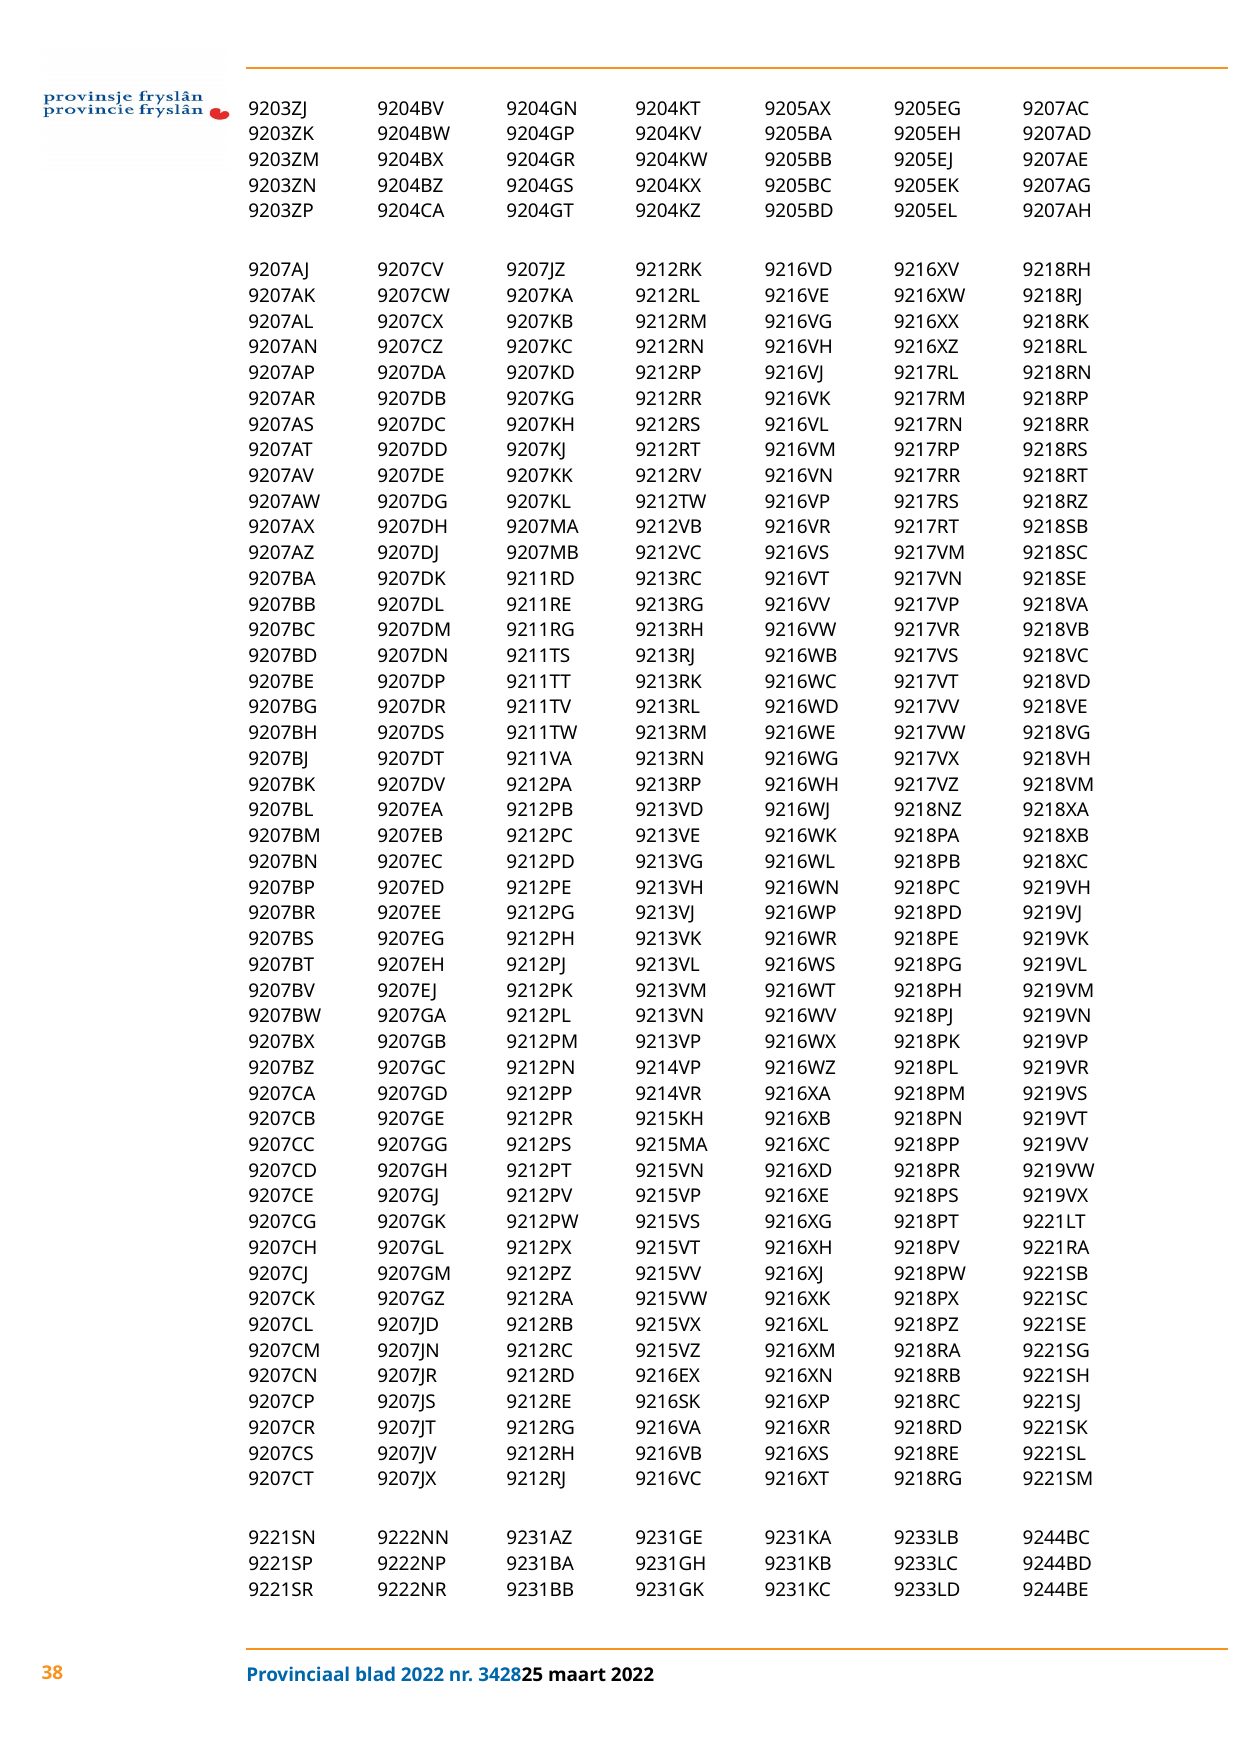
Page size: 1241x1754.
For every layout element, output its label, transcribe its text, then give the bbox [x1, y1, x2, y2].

table_cell 9218SC [1023, 539, 1152, 565]
table_cell 9217VX [894, 745, 1022, 771]
table_cell 9213RN [635, 745, 764, 771]
table_cell 9219VX [1023, 1183, 1152, 1208]
table_cell 9218NZ [894, 797, 1022, 822]
table_cell 9203ZN [248, 172, 377, 198]
table_cell 9212PC [506, 823, 635, 848]
table_cell 9207CG [248, 1208, 377, 1234]
table_cell 9219VW [1023, 1157, 1152, 1183]
table_cell 9207JR [377, 1363, 506, 1388]
table_cell 9205EK [894, 172, 1022, 198]
table_cell 9215VS [635, 1208, 764, 1234]
table_cell 9218RE [894, 1440, 1022, 1466]
table_cell 9218RT [1023, 462, 1152, 488]
table_cell 9218VE [1023, 694, 1152, 719]
table_cell 9244BD [1023, 1550, 1152, 1576]
table_cell 9212PK [506, 977, 635, 1002]
table_cell 9207DV [377, 771, 506, 797]
table_cell 9216SK [635, 1389, 764, 1414]
table_cell 9217VV [894, 694, 1022, 719]
table_cell 9218XC [1023, 848, 1152, 874]
table_cell 9218RL [1023, 334, 1152, 359]
table_cell 9216WB [764, 642, 893, 668]
table_cell 9207GL [377, 1234, 506, 1260]
table_cell 9212PZ [506, 1260, 635, 1286]
table_cell 9216XK [764, 1286, 893, 1311]
table_cell 9207BN [248, 848, 377, 874]
table_cell 9218SE [1023, 565, 1152, 591]
table_cell 9207CW [377, 282, 506, 308]
table_cell 9219VJ [1023, 900, 1152, 925]
table_header 9207AJ [248, 256, 377, 282]
table_cell 9215MA [635, 1131, 764, 1157]
table_cell 9216WV [764, 1003, 893, 1028]
table_cell 9204BX [377, 146, 506, 172]
table_cell 9207BB [248, 591, 377, 617]
table_cell 9216WR [764, 925, 893, 951]
table_cell 9207AG [1023, 172, 1152, 198]
table_cell 9212RG [506, 1414, 635, 1440]
table_cell 9216EX [635, 1363, 764, 1388]
table_cell 9217VS [894, 642, 1022, 668]
table_cell 9219VL [1023, 951, 1152, 977]
table_cell 9213RC [635, 565, 764, 591]
table_cell 9212PH [506, 925, 635, 951]
table_cell 9207AR [248, 385, 377, 411]
table_cell 9216WL [764, 848, 893, 874]
table_cell 9213RL [635, 694, 764, 719]
table_cell 9207ED [377, 874, 506, 899]
table_cell 9207GC [377, 1054, 506, 1080]
table_cell 9233LD [894, 1576, 1022, 1601]
table_cell 9207DM [377, 617, 506, 642]
table_cell 9216WZ [764, 1054, 893, 1080]
table_cell 9218PS [894, 1183, 1022, 1208]
table_cell 9216VA [635, 1414, 764, 1440]
table_cell 9215VN [635, 1157, 764, 1183]
table_cell 9207EC [377, 848, 506, 874]
table_cell 9207KJ [506, 436, 635, 462]
table_cell 9218PB [894, 848, 1022, 874]
table_cell 9216WH [764, 771, 893, 797]
table_cell 9211VA [506, 745, 635, 771]
table_cell 9207KD [506, 359, 635, 385]
table_cell 9219VT [1023, 1105, 1152, 1131]
table_cell 9204KT [635, 95, 764, 121]
table_header 9216VD [764, 256, 893, 282]
table_header 9221SN [248, 1524, 377, 1550]
table_cell 9207KL [506, 488, 635, 514]
table_cell 9217VM [894, 539, 1022, 565]
table_cell 9212PD [506, 848, 635, 874]
table_cell 9216XL [764, 1311, 893, 1337]
table_header 9207CV [377, 256, 506, 282]
table_cell 9207GK [377, 1208, 506, 1234]
table_cell 9207KH [506, 411, 635, 436]
table_cell 9207CB [248, 1105, 377, 1131]
table_cell 9216VV [764, 591, 893, 617]
table_cell 9221SR [248, 1576, 377, 1601]
table_cell 9212PE [506, 874, 635, 899]
table_cell 9212VB [635, 514, 764, 539]
table_cell 9211TV [506, 694, 635, 719]
table_cell 9213RP [635, 771, 764, 797]
table_cell 9207BD [248, 642, 377, 668]
table_cell 9231BA [506, 1550, 635, 1576]
table_cell 9216XE [764, 1183, 893, 1208]
table_cell 9221LT [1023, 1208, 1152, 1234]
table_cell 9207BM [248, 823, 377, 848]
table_cell 9207CN [248, 1363, 377, 1388]
table_cell 9218PA [894, 823, 1022, 848]
table_cell 9207CJ [248, 1260, 377, 1286]
table_cell 9217VZ [894, 771, 1022, 797]
table_cell 9212RS [635, 411, 764, 436]
table_cell 9216XP [764, 1389, 893, 1414]
table_cell 9207MA [506, 514, 635, 539]
table_cell 9216XS [764, 1440, 893, 1466]
table_cell 9204BV [377, 95, 506, 121]
table_cell 9207JX [377, 1466, 506, 1491]
table_cell 9213VG [635, 848, 764, 874]
table_cell 9204GP [506, 121, 635, 146]
table_cell 9213VL [635, 951, 764, 977]
table_cell 9218RS [1023, 436, 1152, 462]
table_cell 9207BA [248, 565, 377, 591]
table_cell 9219VS [1023, 1080, 1152, 1105]
table_cell 9207BP [248, 874, 377, 899]
table_cell 9203ZM [248, 146, 377, 172]
table_cell 9218PP [894, 1131, 1022, 1157]
table_cell 9216VB [635, 1440, 764, 1466]
table_cell 9216XN [764, 1363, 893, 1388]
table_cell 9212PT [506, 1157, 635, 1183]
table_cell 9207BK [248, 771, 377, 797]
table_cell 9216VW [764, 617, 893, 642]
table_cell 9216VC [635, 1466, 764, 1491]
table_cell 9205BB [764, 146, 893, 172]
table_cell 9205AX [764, 95, 893, 121]
table_cell 9231GH [635, 1550, 764, 1576]
table_cell 9207BH [248, 720, 377, 745]
table_cell 9213RK [635, 668, 764, 694]
table_cell 9218PE [894, 925, 1022, 951]
table_cell 9216XX [894, 308, 1022, 333]
table_cell 9203ZK [248, 121, 377, 146]
table_cell 9218VC [1023, 642, 1152, 668]
table_cell 9204KW [635, 146, 764, 172]
table_cell 9212RT [635, 436, 764, 462]
table_header 9231GE [635, 1524, 764, 1550]
table_cell 9218VD [1023, 668, 1152, 694]
table_cell 9218XA [1023, 797, 1152, 822]
table_cell 9207CH [248, 1234, 377, 1260]
table_cell 9221SJ [1023, 1389, 1152, 1414]
table_cell 9218PK [894, 1028, 1022, 1054]
table_cell 9213RM [635, 720, 764, 745]
table_cell 9207JT [377, 1414, 506, 1440]
table_cell 9207CK [248, 1286, 377, 1311]
table_cell 9211RE [506, 591, 635, 617]
table_cell 9212RH [506, 1440, 635, 1466]
table_cell 9207GA [377, 1003, 506, 1028]
table_cell 9207KB [506, 308, 635, 333]
table_cell 9207AZ [248, 539, 377, 565]
table_cell 9218PJ [894, 1003, 1022, 1028]
table_cell 9217VW [894, 720, 1022, 745]
table_cell 9218RK [1023, 308, 1152, 333]
table_header 9231KA [764, 1524, 893, 1550]
table_cell 9217RP [894, 436, 1022, 462]
table_cell 9207DT [377, 745, 506, 771]
table_cell 9216XD [764, 1157, 893, 1183]
table_cell 9207BV [248, 977, 377, 1002]
table_cell 9221SE [1023, 1311, 1152, 1337]
table_cell 9216VL [764, 411, 893, 436]
table_cell 9205EG [894, 95, 1022, 121]
table_cell 9207BE [248, 668, 377, 694]
table_cell 9207JN [377, 1337, 506, 1363]
table_cell 9217VP [894, 591, 1022, 617]
table_cell 9218RA [894, 1337, 1022, 1363]
table_cell 9216VN [764, 462, 893, 488]
table_cell 9207AE [1023, 146, 1152, 172]
table_cell 9218RR [1023, 411, 1152, 436]
table_cell 9216XW [894, 282, 1022, 308]
table_cell 9218VM [1023, 771, 1152, 797]
table_cell 9212RD [506, 1363, 635, 1388]
table_cell 9204GN [506, 95, 635, 121]
table_header 9222NN [377, 1524, 506, 1550]
table_cell 9221SM [1023, 1466, 1152, 1491]
table_cell 9215VW [635, 1286, 764, 1311]
table_cell 9207AC [1023, 95, 1152, 121]
table_cell 9215VV [635, 1260, 764, 1286]
table_cell 9207BW [248, 1003, 377, 1028]
table_cell 9204KV [635, 121, 764, 146]
table_cell 9217RL [894, 359, 1022, 385]
table_cell 9218PM [894, 1080, 1022, 1105]
table_cell 9212RR [635, 385, 764, 411]
table_cell 9213VM [635, 977, 764, 1002]
table_cell 9207BG [248, 694, 377, 719]
table_cell 9207AT [248, 436, 377, 462]
table_cell 9207DS [377, 720, 506, 745]
table_cell 9218SB [1023, 514, 1152, 539]
table_cell 9207EJ [377, 977, 506, 1002]
table_cell 9215VT [635, 1234, 764, 1260]
table_cell 9204GR [506, 146, 635, 172]
table_cell 9218RN [1023, 359, 1152, 385]
table_cell 9212PN [506, 1054, 635, 1080]
table_cell 9219VK [1023, 925, 1152, 951]
table_cell 9217VR [894, 617, 1022, 642]
table_cell 9215VP [635, 1183, 764, 1208]
table_cell 9211TS [506, 642, 635, 668]
table_cell 9207GG [377, 1131, 506, 1157]
table_cell 9207DN [377, 642, 506, 668]
table_cell 9212PX [506, 1234, 635, 1260]
table_cell 9207GB [377, 1028, 506, 1054]
table_cell 9207CT [248, 1466, 377, 1491]
table_cell 9207AD [1023, 121, 1152, 146]
table_cell 9217RS [894, 488, 1022, 514]
table_cell 9212RN [635, 334, 764, 359]
table_cell 9216XJ [764, 1260, 893, 1286]
table_cell 9216VT [764, 565, 893, 591]
table_cell 9207CR [248, 1414, 377, 1440]
table_cell 9213VD [635, 797, 764, 822]
table_cell 9216WT [764, 977, 893, 1002]
table_cell 9203ZJ [248, 95, 377, 121]
table_cell 9207GD [377, 1080, 506, 1105]
table_cell 9211RD [506, 565, 635, 591]
table_cell 9207DA [377, 359, 506, 385]
table_cell 9207AN [248, 334, 377, 359]
table_cell 9216VP [764, 488, 893, 514]
table_cell 9216WP [764, 900, 893, 925]
table_cell 9218RC [894, 1389, 1022, 1414]
table_cell 9204BW [377, 121, 506, 146]
table_cell 9207DD [377, 436, 506, 462]
table_cell 9216XM [764, 1337, 893, 1363]
table_cell 9216VS [764, 539, 893, 565]
table_cell 9218RD [894, 1414, 1022, 1440]
table_cell 9222NR [377, 1576, 506, 1601]
table_cell 9212PS [506, 1131, 635, 1157]
table_cell 9216VE [764, 282, 893, 308]
table_cell 9211TT [506, 668, 635, 694]
table_cell 9215KH [635, 1105, 764, 1131]
table_cell 9207DG [377, 488, 506, 514]
table_cell 9207DB [377, 385, 506, 411]
table_cell 9207GH [377, 1157, 506, 1183]
table_cell 9212PL [506, 1003, 635, 1028]
table_cell 9216VG [764, 308, 893, 333]
table_cell 9222NP [377, 1550, 506, 1576]
table_cell 9207EG [377, 925, 506, 951]
table_cell 9233LC [894, 1550, 1022, 1576]
table_cell 9212RV [635, 462, 764, 488]
table_cell 9221SP [248, 1550, 377, 1576]
table_cell 9218RJ [1023, 282, 1152, 308]
table_cell 9207DL [377, 591, 506, 617]
table_cell 9207EB [377, 823, 506, 848]
table_cell 9218PN [894, 1105, 1022, 1131]
table_cell 9216VJ [764, 359, 893, 385]
table_cell 9217VT [894, 668, 1022, 694]
table_cell 9219VR [1023, 1054, 1152, 1080]
table_cell 9207KC [506, 334, 635, 359]
table_cell 9207CA [248, 1080, 377, 1105]
table_cell 9218PW [894, 1260, 1022, 1286]
table_cell 9216WE [764, 720, 893, 745]
table_cell 9205BA [764, 121, 893, 146]
table_cell 9219VH [1023, 874, 1152, 899]
table_cell 9207CP [248, 1389, 377, 1414]
table_cell 9207GE [377, 1105, 506, 1131]
table_cell 9221SG [1023, 1337, 1152, 1363]
table_cell 9211TW [506, 720, 635, 745]
table_cell 9203ZP [248, 198, 377, 223]
table_cell 9218XB [1023, 823, 1152, 848]
table_header 9233LB [894, 1524, 1022, 1550]
table_cell 9207KK [506, 462, 635, 488]
table_cell 9217RT [894, 514, 1022, 539]
table_cell 9216WN [764, 874, 893, 899]
table_cell 9216WS [764, 951, 893, 977]
table_cell 9215VZ [635, 1337, 764, 1363]
table_cell 9207BC [248, 617, 377, 642]
table_cell 9212RC [506, 1337, 635, 1363]
table_cell 9213RG [635, 591, 764, 617]
table_cell 9207JD [377, 1311, 506, 1337]
table_cell 9218RZ [1023, 488, 1152, 514]
table_cell 9207CD [248, 1157, 377, 1183]
table_cell 9207CE [248, 1183, 377, 1208]
table_cell 9207CS [248, 1440, 377, 1466]
table_cell 9221RA [1023, 1234, 1152, 1260]
table_cell 9204KZ [635, 198, 764, 223]
table_cell 9218RG [894, 1466, 1022, 1491]
table_cell 9207CM [248, 1337, 377, 1363]
table_cell 9216WD [764, 694, 893, 719]
table_cell 9207CZ [377, 334, 506, 359]
table_cell 9207AV [248, 462, 377, 488]
table_cell 9207BT [248, 951, 377, 977]
table_cell 9212PR [506, 1105, 635, 1131]
table_cell 9207AK [248, 282, 377, 308]
table_cell 9207CX [377, 308, 506, 333]
table_cell 9212RJ [506, 1466, 635, 1491]
table_cell 9207KG [506, 385, 635, 411]
table_cell 9207AW [248, 488, 377, 514]
table_cell 9204BZ [377, 172, 506, 198]
table_cell 9207AP [248, 359, 377, 385]
table_cell 9216XB [764, 1105, 893, 1131]
table_cell 9212RA [506, 1286, 635, 1311]
table_cell 9212PJ [506, 951, 635, 977]
table_cell 9212RB [506, 1311, 635, 1337]
table_cell 9216VM [764, 436, 893, 462]
table_cell 9207BX [248, 1028, 377, 1054]
table_cell 9218PZ [894, 1311, 1022, 1337]
table_cell 9207DJ [377, 539, 506, 565]
table_cell 9212PB [506, 797, 635, 822]
table_cell 9207BZ [248, 1054, 377, 1080]
table_header 9244BC [1023, 1524, 1152, 1550]
table_cell 9213VK [635, 925, 764, 951]
table_cell 9207GJ [377, 1183, 506, 1208]
table_cell 9216XA [764, 1080, 893, 1105]
table_cell 9207DK [377, 565, 506, 591]
table_cell 9218PC [894, 874, 1022, 899]
table_cell 9207BR [248, 900, 377, 925]
table_cell 9207DP [377, 668, 506, 694]
table_cell 9218VA [1023, 591, 1152, 617]
table_cell 9213RH [635, 617, 764, 642]
table_cell 9205BC [764, 172, 893, 198]
table_cell 9212PW [506, 1208, 635, 1234]
table_cell 9218RB [894, 1363, 1022, 1388]
table_cell 9204GS [506, 172, 635, 198]
table_cell 9218PH [894, 977, 1022, 1002]
table_cell 9207BL [248, 797, 377, 822]
table_cell 9207CC [248, 1131, 377, 1157]
table_cell 9216XH [764, 1234, 893, 1260]
table_cell 9207DR [377, 694, 506, 719]
table_cell 9207GM [377, 1260, 506, 1286]
table_cell 9217RR [894, 462, 1022, 488]
table_cell 9213VN [635, 1003, 764, 1028]
table_cell 9213VJ [635, 900, 764, 925]
table_cell 9218PX [894, 1286, 1022, 1311]
table_cell 9215VX [635, 1311, 764, 1337]
table_cell 9212RL [635, 282, 764, 308]
table_cell 9221SC [1023, 1286, 1152, 1311]
table_cell 9207DC [377, 411, 506, 436]
table_cell 9207JV [377, 1440, 506, 1466]
table_cell 9218VG [1023, 720, 1152, 745]
table_cell 9207AH [1023, 198, 1152, 223]
table_cell 9216XT [764, 1466, 893, 1491]
table_cell 9218VB [1023, 617, 1152, 642]
table_cell 9204KX [635, 172, 764, 198]
table_cell 9207CL [248, 1311, 377, 1337]
table_cell 9219VM [1023, 977, 1152, 1002]
table_cell 9207DH [377, 514, 506, 539]
table_cell 9205EL [894, 198, 1022, 223]
table_header 9212RK [635, 256, 764, 282]
table_header 9207JZ [506, 256, 635, 282]
table_cell 9207AX [248, 514, 377, 539]
table_cell 9218PT [894, 1208, 1022, 1234]
table_cell 9216VK [764, 385, 893, 411]
table_cell 9212RE [506, 1389, 635, 1414]
table_cell 9217VN [894, 565, 1022, 591]
table_cell 9218PL [894, 1054, 1022, 1080]
table_cell 9212TW [635, 488, 764, 514]
table_cell 9213RJ [635, 642, 764, 668]
table_cell 9214VR [635, 1080, 764, 1105]
table_cell 9212RP [635, 359, 764, 385]
table_header 9218RH [1023, 256, 1152, 282]
table_cell 9218PR [894, 1157, 1022, 1183]
table_cell 9244BE [1023, 1576, 1152, 1601]
table_header 9231AZ [506, 1524, 635, 1550]
table_cell 9218PG [894, 951, 1022, 977]
table_cell 9207JS [377, 1389, 506, 1414]
picture [41, 47, 231, 172]
table_cell 9216WC [764, 668, 893, 694]
table_cell 9207EH [377, 951, 506, 977]
table_cell 9221SB [1023, 1260, 1152, 1286]
table_cell 9205BD [764, 198, 893, 223]
table_cell 9212RM [635, 308, 764, 333]
table_cell 9207EE [377, 900, 506, 925]
table_cell 9207MB [506, 539, 635, 565]
table_header 9216XV [894, 256, 1022, 282]
table_cell 9216WJ [764, 797, 893, 822]
table_cell 9205EJ [894, 146, 1022, 172]
table_cell 9207BJ [248, 745, 377, 771]
table_cell 9218PD [894, 900, 1022, 925]
table_cell 9216XZ [894, 334, 1022, 359]
table_cell 9212PP [506, 1080, 635, 1105]
table_cell 9216WX [764, 1028, 893, 1054]
table_cell 9207BS [248, 925, 377, 951]
table_cell 9216VH [764, 334, 893, 359]
table_cell 9212PV [506, 1183, 635, 1208]
table_cell 9217RN [894, 411, 1022, 436]
table_cell 9219VP [1023, 1028, 1152, 1054]
table_cell 9219VV [1023, 1131, 1152, 1157]
table_cell 9231KC [764, 1576, 893, 1601]
table_cell 9221SH [1023, 1363, 1152, 1388]
table_cell 9231GK [635, 1576, 764, 1601]
table_cell 9207KA [506, 282, 635, 308]
table_cell 9219VN [1023, 1003, 1152, 1028]
table_cell 9207DE [377, 462, 506, 488]
table_cell 9204GT [506, 198, 635, 223]
table_cell 9216WK [764, 823, 893, 848]
table_cell 9212PM [506, 1028, 635, 1054]
table_cell 9217RM [894, 385, 1022, 411]
table_cell 9207AL [248, 308, 377, 333]
table_cell 9218RP [1023, 385, 1152, 411]
table_cell 9231BB [506, 1576, 635, 1601]
table_cell 9213VP [635, 1028, 764, 1054]
table_cell 9216XG [764, 1208, 893, 1234]
table_cell 9214VP [635, 1054, 764, 1080]
table_cell 9207AS [248, 411, 377, 436]
table_cell 9207GZ [377, 1286, 506, 1311]
table_cell 9231KB [764, 1550, 893, 1576]
table_cell 9204CA [377, 198, 506, 223]
table_cell 9205EH [894, 121, 1022, 146]
table_cell 9216XR [764, 1414, 893, 1440]
table_cell 9218PV [894, 1234, 1022, 1260]
table_cell 9218VH [1023, 745, 1152, 771]
table_cell 9216WG [764, 745, 893, 771]
table_cell 9213VE [635, 823, 764, 848]
table_cell 9212PA [506, 771, 635, 797]
table_cell 9207EA [377, 797, 506, 822]
table_cell 9212PG [506, 900, 635, 925]
table_cell 9212VC [635, 539, 764, 565]
table_cell 9221SL [1023, 1440, 1152, 1466]
table_cell 9216XC [764, 1131, 893, 1157]
table_cell 9213VH [635, 874, 764, 899]
table_cell 9211RG [506, 617, 635, 642]
table_cell 9221SK [1023, 1414, 1152, 1440]
table_cell 9216VR [764, 514, 893, 539]
